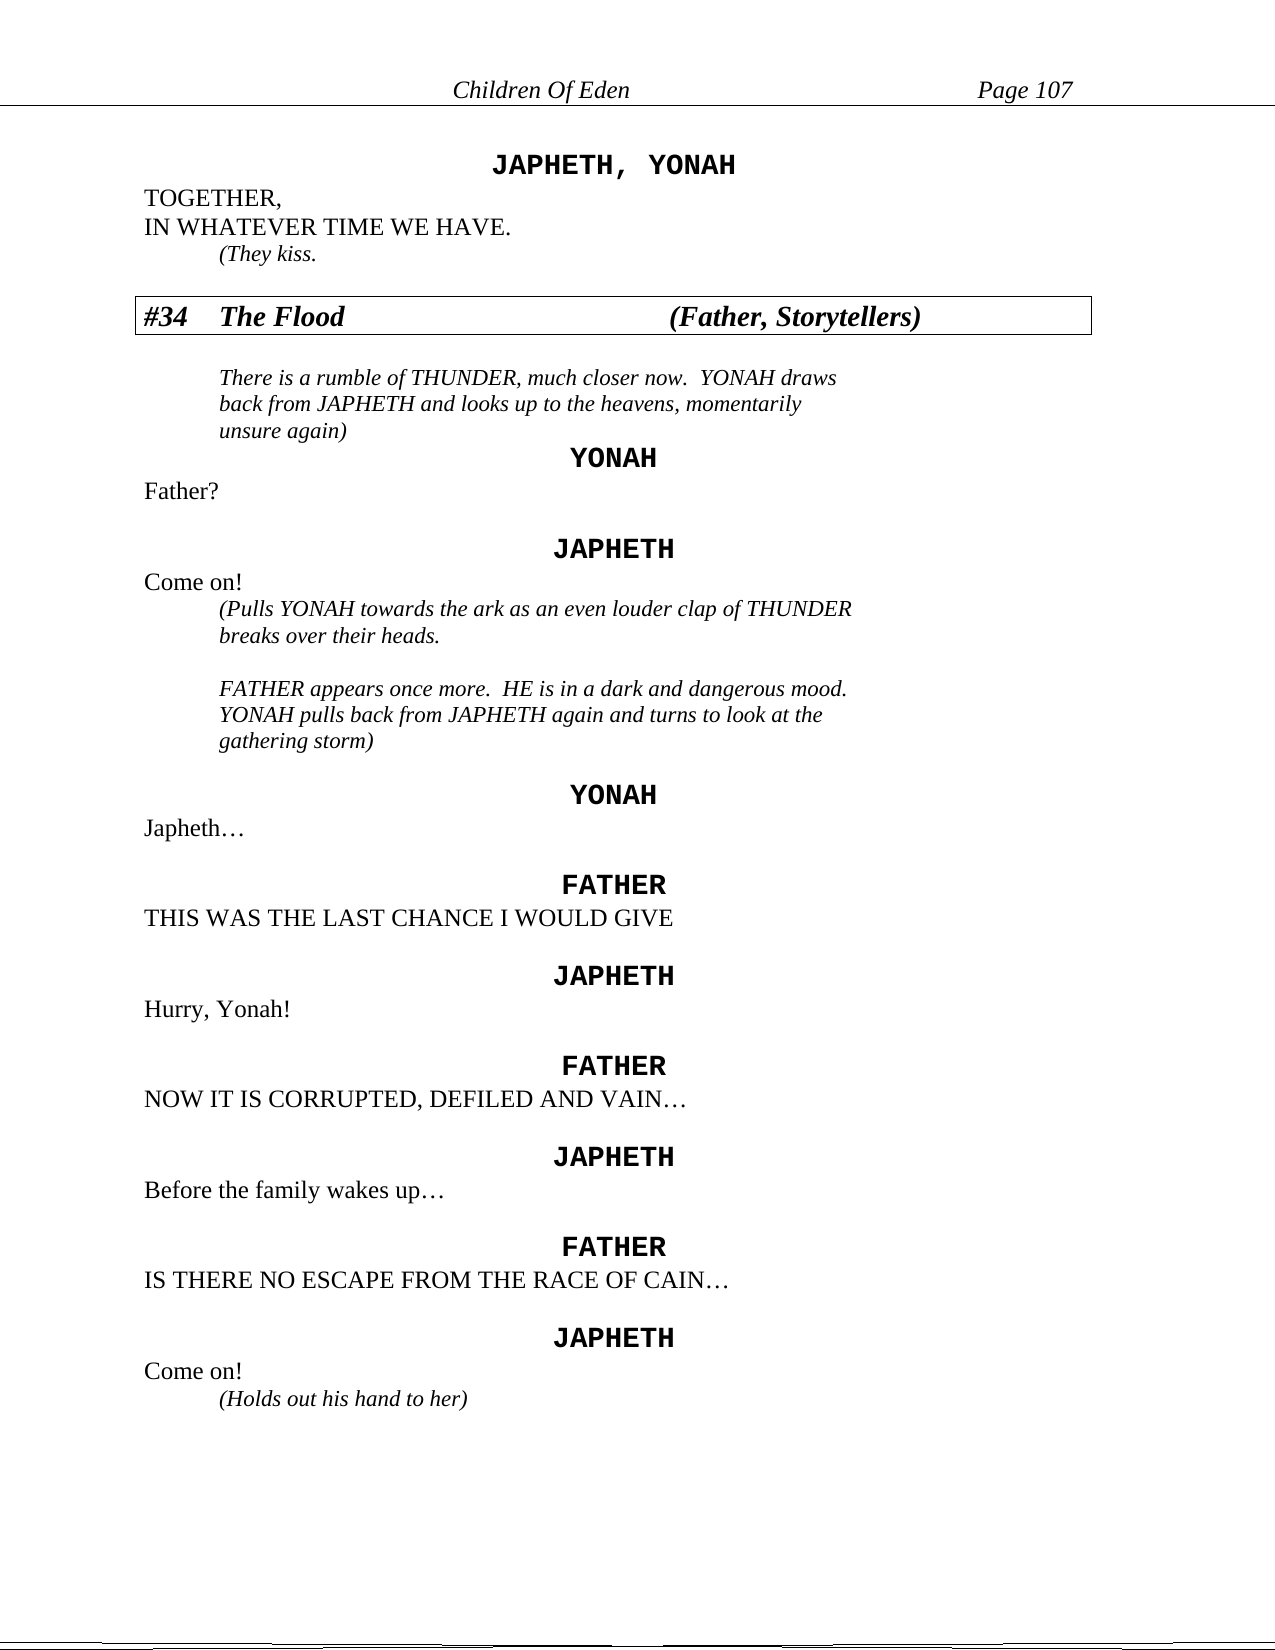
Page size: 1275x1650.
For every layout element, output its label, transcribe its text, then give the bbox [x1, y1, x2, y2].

subtitle JAPHETH [144, 1323, 1083, 1356]
text Japheth… [144, 813, 1083, 842]
text (Holds out his hand to her) [144, 1385, 1083, 1411]
subtitle JAPHETH, YONAH [144, 150, 1083, 183]
text breaks over their heads. [144, 622, 1083, 648]
subtitle FATHER [144, 871, 1083, 903]
text Before the family wakes up… [144, 1175, 1083, 1204]
text back from JAPHETH and looks up to the heavens, momentarily [144, 391, 1083, 417]
subtitle YONAH [144, 443, 1083, 476]
text Hurry, Yonah! [144, 994, 1083, 1023]
text YONAH pulls back from JAPHETH again and turns to look at the [144, 701, 1083, 727]
text gathering storm) [144, 727, 1083, 754]
text NOW IT IS CORRUPTED, DEFILED AND VAIN… [144, 1084, 1083, 1113]
text (Pulls YONAH towards the ark as an even louder clap of THUNDER [144, 596, 1083, 622]
text FATHER appears once more. HE is in a dark and dangerous mood. [144, 674, 1083, 701]
subtitle JAPHETH [144, 1142, 1083, 1175]
subtitle JAPHETH [144, 961, 1083, 994]
text IN WHATEVER TIME WE HAVE. [144, 212, 1083, 241]
subtitle FATHER [144, 1233, 1083, 1266]
text THIS WAS THE LAST CHANCE I WOULD GIVE [144, 903, 1083, 932]
text There is a rumble of THUNDER, much closer now. YONAH draws [144, 364, 1083, 391]
text unsure again) [144, 417, 1083, 443]
text TOGETHER, [144, 183, 1083, 212]
text (They kiss. [144, 241, 1083, 267]
subtitle JAPHETH [144, 534, 1083, 567]
text Come on! [144, 567, 1083, 596]
subtitle YONAH [144, 780, 1083, 813]
text Father? [144, 476, 1083, 505]
subtitle FATHER [144, 1052, 1083, 1084]
text IS THERE NO ESCAPE FROM THE RACE OF CAIN… [144, 1266, 1083, 1294]
text Come on! [144, 1356, 1083, 1385]
text #34 The Flood (Father, Storytellers) [136, 297, 1091, 334]
